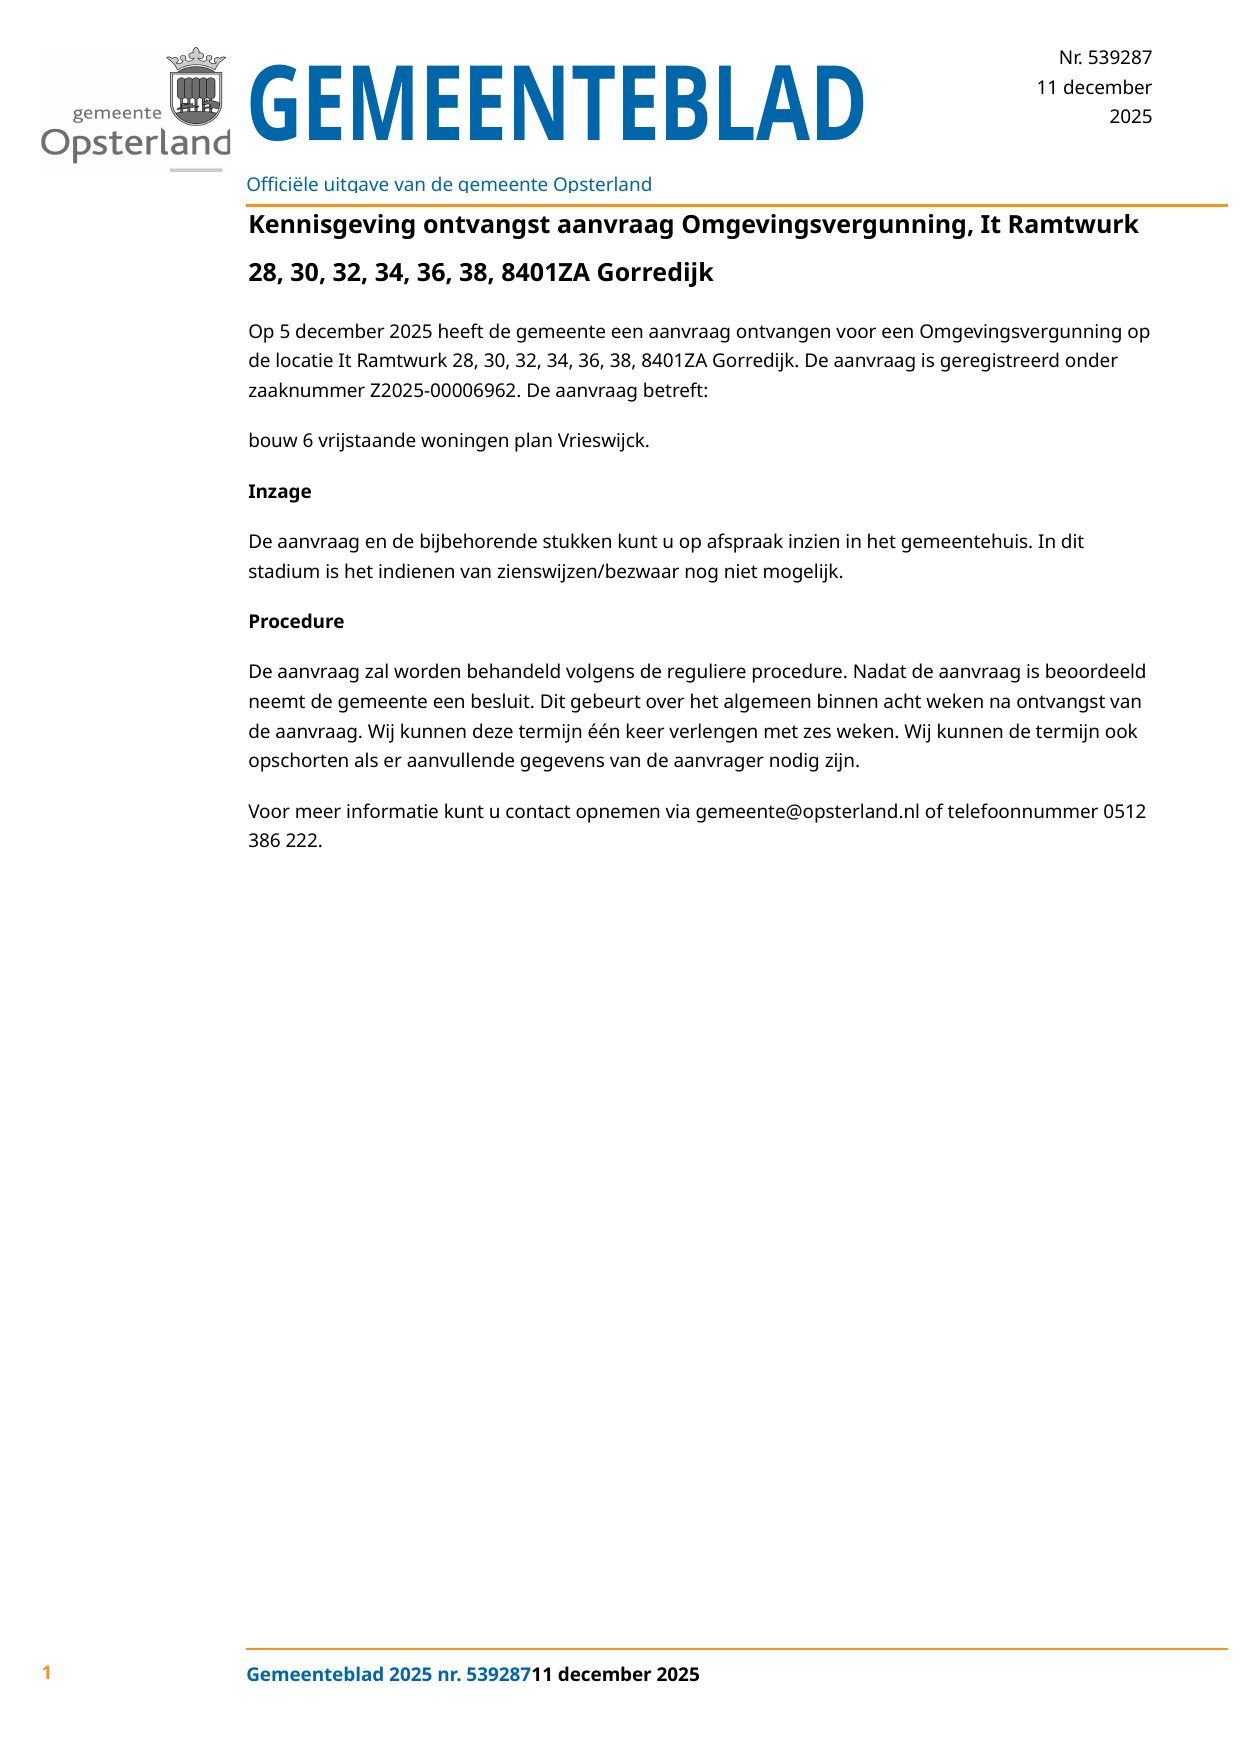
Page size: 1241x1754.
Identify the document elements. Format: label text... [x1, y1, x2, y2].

text Voor meer informatie kunt u contact opnemen via gemeente@opsterland.nl of telefoonnummer 0512 386 222. [248, 798, 1152, 853]
text De aanvraag en de bijbehorende stukken kunt u op afspraak inzien in het gemeentehuis. In dit stadium is het indienen van zienswijzen/bezwaar nog niet mogelijk. [248, 528, 1152, 584]
text Inzage [248, 478, 1152, 504]
text De aanvraag zal worden behandeld volgens de reguliere procedure. Nadat de aanvraag is beoordeeld neemt de gemeente een besluit. Dit gebeurt over het algemeen binnen acht weken na ontvangst van de aanvraag. Wij kunnen deze termijn één keer verlengen met zes weken. Wij kunnen de termijn ook opschorten als er aanvullende gegevens van de aanvrager nodig zijn. [248, 659, 1152, 773]
picture [41, 47, 231, 172]
text Procedure [248, 608, 1152, 634]
text Kennisgeving ontvangst aanvraag Omgevingsvergunning, It Ramtwurk 28, 30, 32, 34, 36, 38, 8401ZA Gorredijk [248, 207, 1152, 288]
text Op 5 december 2025 heeft de gemeente een aanvraag ontvangen voor een Omgevingsvergunning op de locatie It Ramtwurk 28, 30, 32, 34, 36, 38, 8401ZA Gorredijk. De aanvraag is geregistreerd onder zaaknummer Z2025-00006962. De aanvraag betreft: [248, 318, 1152, 403]
text bouw 6 vrijstaande woningen plan Vrieswijck. [248, 427, 1152, 453]
